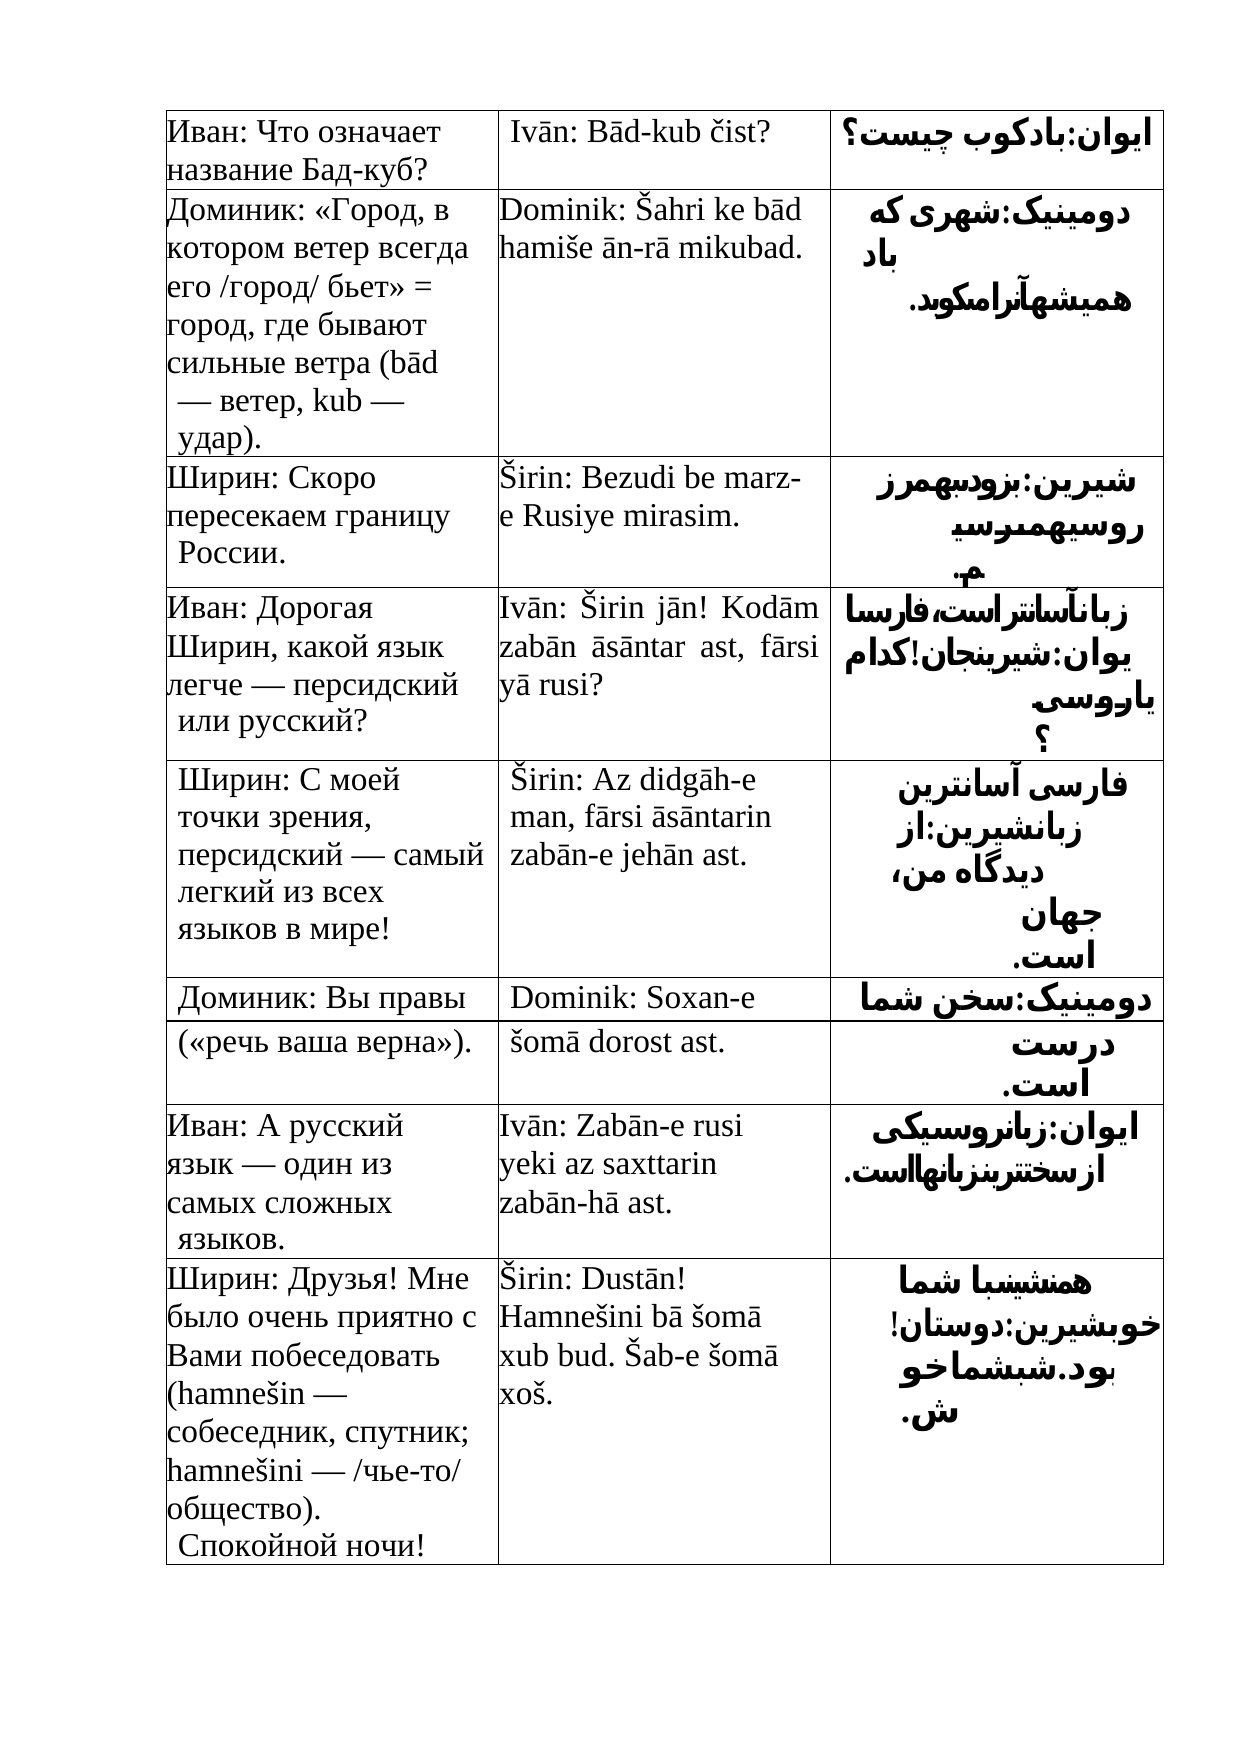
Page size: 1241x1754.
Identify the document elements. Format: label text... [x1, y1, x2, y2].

table_cell точки зрения, [167, 799, 498, 836]
table_cell Širin: Az didgāh-e [499, 761, 830, 799]
table_cell Ivān: Širin jān! Kodām zabān āsāntar ast, fārsi yā rusi? [499, 588, 830, 760]
table_cell Dominik: Šahri ke bād hamiše ān-rā mikubad. [499, 190, 830, 456]
table_cell زبانآسانتراست،فارسىايوان:شيرينجان!كدام ياروسى؟ [831, 588, 1163, 760]
table_cell man, fārsi āsāntarin [499, 799, 830, 836]
table_cell языков в мире! [167, 910, 498, 977]
table_cell Ширин: Друзья! Мне было очень приятно с Вами побеседовать (hamnešin — собеседник, спутник; hamnešini — /чье-то/ общество). Спокойной ночи! [167, 1259, 498, 1564]
table_cell Dominik: Soxan-e [499, 978, 830, 1020]
table_cell Ширин: С моей [167, 761, 498, 799]
table_cell легкий из всех [167, 873, 498, 910]
table_cell Ivān: Zabān-e rusi yeki az saxttarin zabān-hā ast. [499, 1105, 830, 1257]
table_cell Širin: Bezudi be marz- e Rusiye mirasim. [499, 457, 830, 587]
table_cell Ширин: Скоро пересекаем границу России. [167, 457, 498, 587]
table_cell دومينيک:سخن شما [831, 978, 1163, 1020]
table_cell [499, 910, 830, 977]
table_cell فارسى آسانترين زبانشيرين:از ديدگاه من، جھان است. [831, 761, 1163, 977]
table_cell دومينيک:شھرى كه باد ھميشهآنرا مىكوبد. [831, 190, 1163, 456]
table_cell ھمنشينىبا شما خوبشيرين:دوستان! بود.شبشماخوش. [831, 1259, 1163, 1564]
table_cell شيرين:بزودىبهمرز روسيهمىرسيم. [831, 457, 1163, 587]
table_cell Доминик: Вы правы [167, 978, 498, 1020]
table_header («речь ваша верна»). [167, 1022, 498, 1104]
table_cell Иван: А русский язык — один из самых сложных языков. [167, 1105, 498, 1257]
table_cell Доминик: «Город, в котором ветер всегда его /город/ бьет» = город, где бывают сильные ветра (bād — ветер, kub — удар). [167, 190, 498, 456]
table_cell Širin: Dustān! Hamnešini bā šomā xub bud. Šab-e šomā xoš. [499, 1259, 830, 1564]
table_cell Ivān: Bād-kub čist? [499, 111, 830, 188]
table_cell Иван: Что означает название Бад-куб? [167, 111, 498, 188]
table_cell zabān-e jehān ast. [499, 836, 830, 873]
table_cell ايوان:بادكوب چيست؟ [831, 111, 1163, 188]
table_header درست است. [831, 1022, 1163, 1104]
table_cell [499, 873, 830, 910]
table_cell персидский — самый [167, 836, 498, 873]
table_cell Иван: Дорогая Ширин, какой язык легче — персидский или русский? [167, 588, 498, 760]
table_header šomā dorost ast. [499, 1022, 830, 1104]
table_cell ايوان:زبانروسىيكى ازسختترينزبانھااست. [831, 1105, 1163, 1257]
